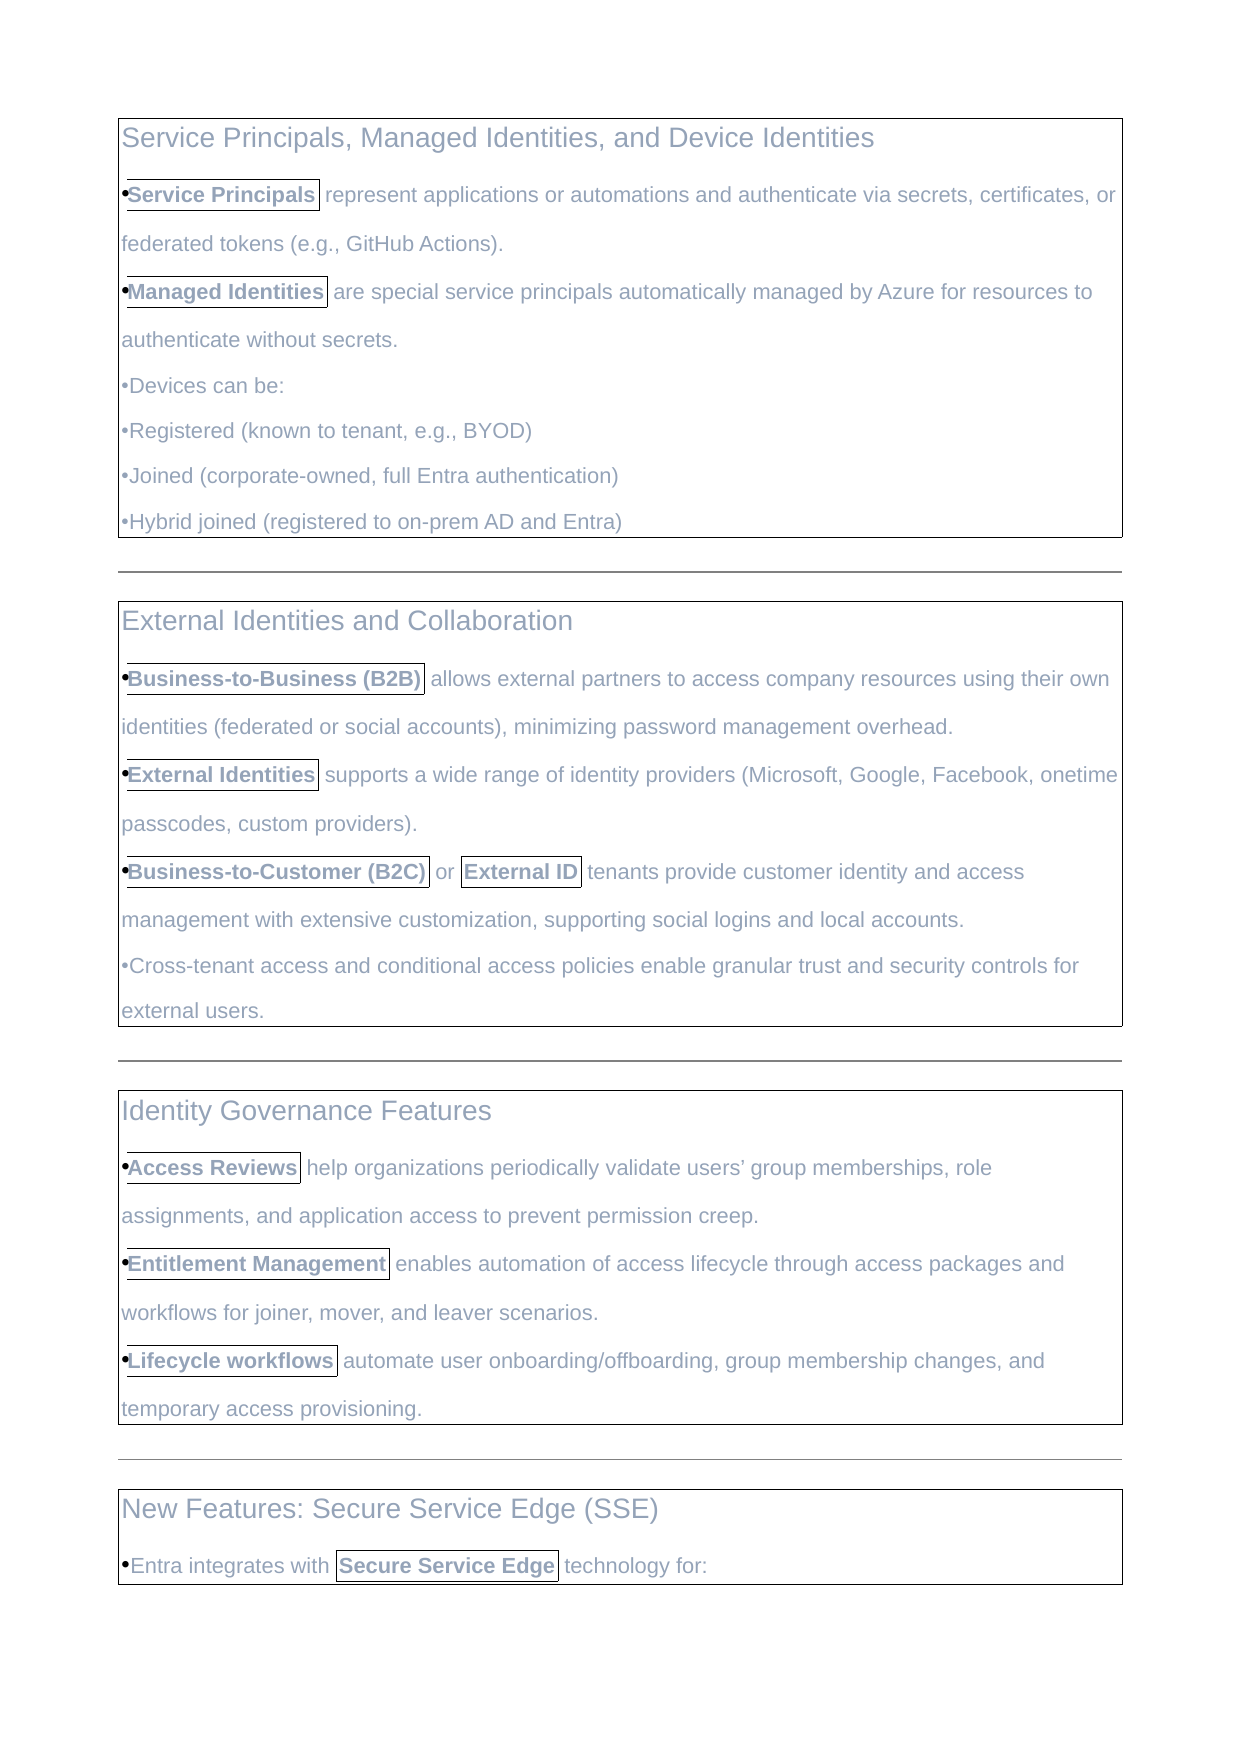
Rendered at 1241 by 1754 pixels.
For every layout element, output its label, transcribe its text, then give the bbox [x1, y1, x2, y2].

list Service Principals represent applications or automations and authenticate via secrets, certificates, or federated tokens (e.g., GitHub Actions). [119, 176, 1122, 256]
list External Identities supports a wide range of identity providers (Microsoft, Google, Facebook, onetime passcodes, custom providers). [119, 756, 1122, 836]
list Entitlement Management enables automation of access lifecycle through access packages and workflows for joiner, mover, and leaver scenarios. [119, 1245, 1122, 1325]
subtitle New Features: Secure Service Edge (SSE) [119, 1490, 1122, 1524]
list Lifecycle workflows automate user onboarding/offboarding, group membership changes, and temporary access provisioning. [119, 1342, 1122, 1424]
list Access Reviews help organizations periodically validate users’ group memberships, role assignments, and application access to prevent permission creep. [119, 1149, 1122, 1228]
list Business-to-Business (B2B) allows external partners to access company resources using their own identities (federated or social accounts), minimizing password management overhead. [119, 659, 1122, 739]
list Devices can be: [119, 370, 1122, 398]
list Entra integrates with Secure Service Edge technology for: [119, 1547, 1122, 1584]
subtitle Identity Governance Features [119, 1091, 1122, 1126]
subtitle External Identities and Collaboration [119, 602, 1122, 637]
list Cross-tenant access and conditional access policies enable granular trust and security controls for external users. [119, 949, 1122, 1026]
list Registered (known to tenant, e.g., BYOD) [119, 415, 1122, 443]
list Joined (corporate-owned, full Entra authentication) [119, 460, 1122, 488]
list Business-to-Customer (B2C) or External ID tenants provide customer identity and access management with extensive customization, supporting social logins and local accounts. [119, 853, 1122, 932]
list Hybrid joined (registered to on-prem AD and Entra) [119, 506, 1122, 537]
subtitle Service Principals, Managed Identities, and Device Identities [119, 119, 1122, 153]
list Managed Identities are special service principals automatically managed by Azure for resources to authenticate without secrets. [119, 273, 1122, 353]
